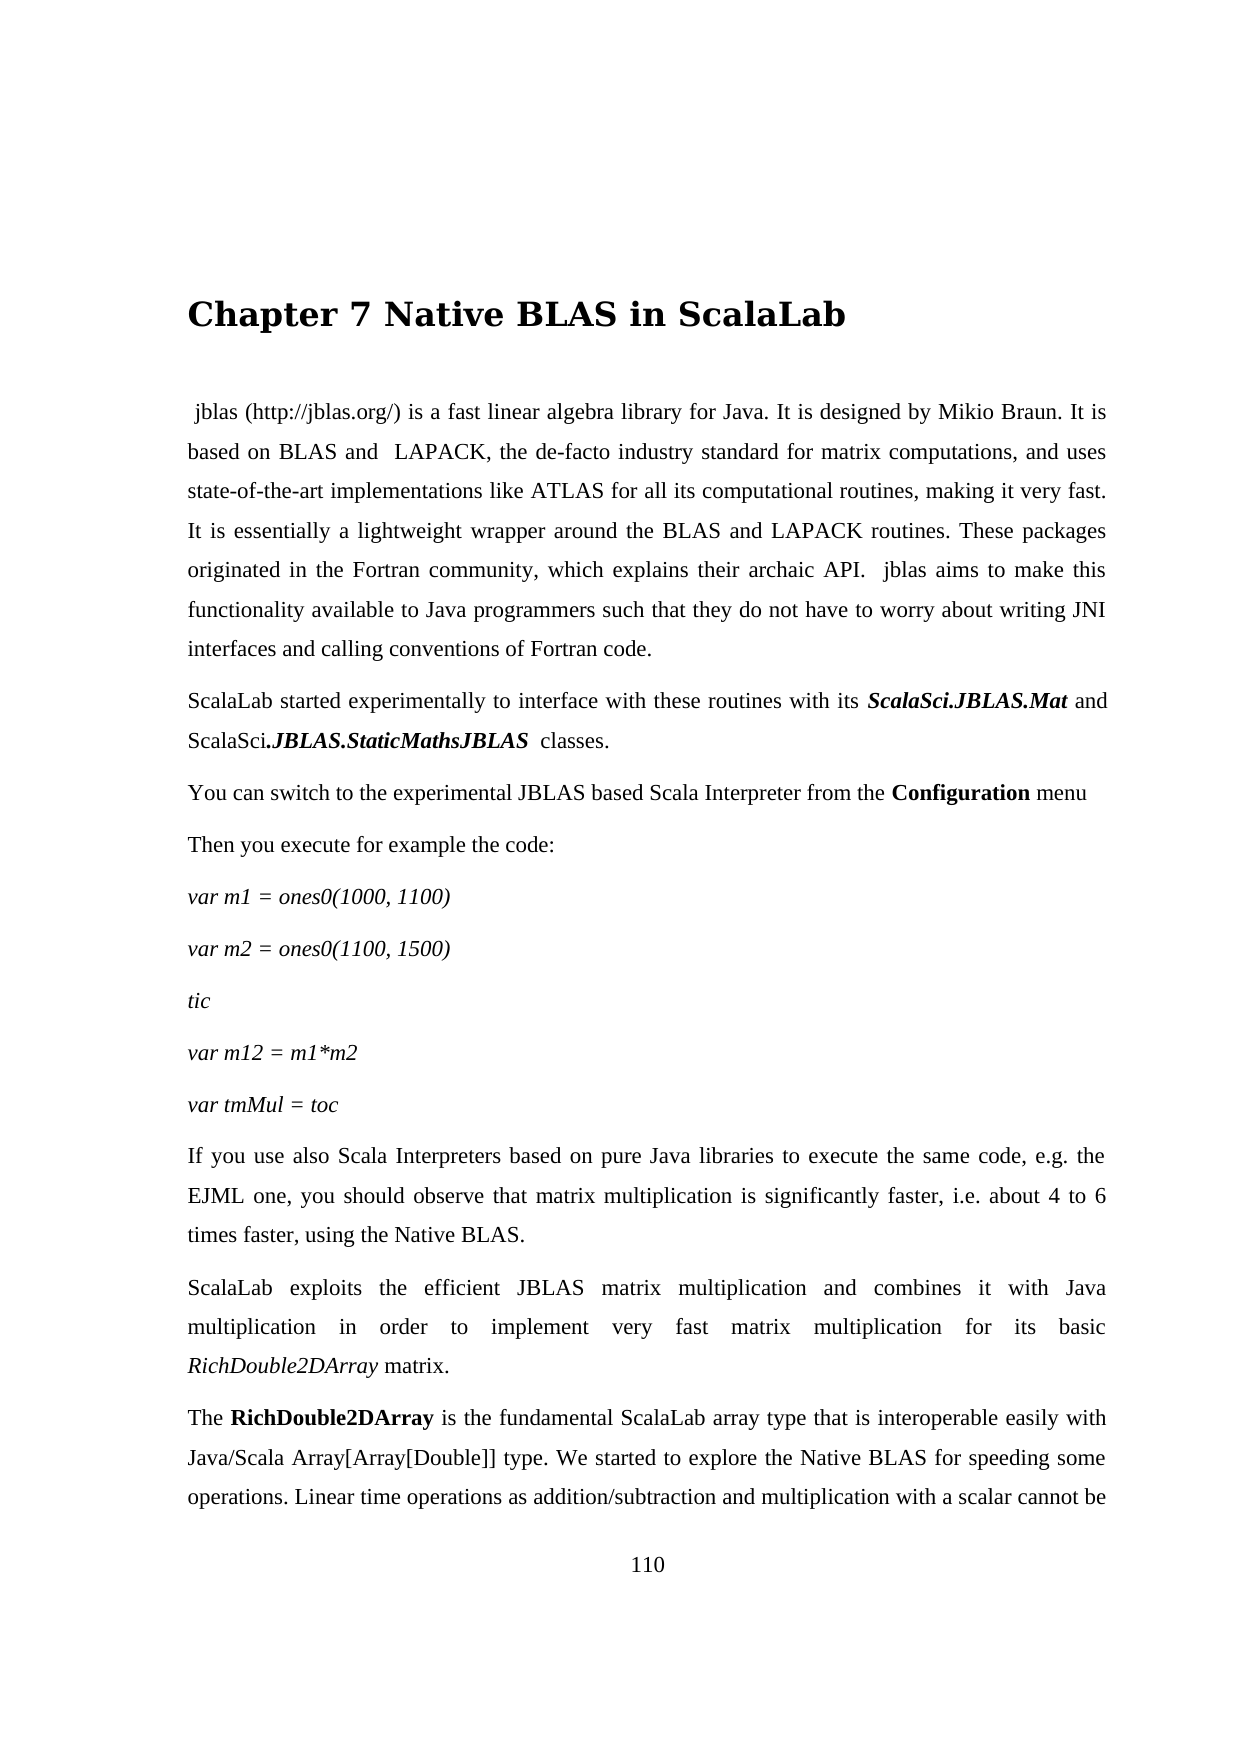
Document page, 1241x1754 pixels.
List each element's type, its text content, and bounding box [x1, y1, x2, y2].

text The RichDouble2DArray is the fundamental ScalaLab array type that is interoperable easily with Java/Scala Array[Array[Double]] type. We started to explore the Native BLAS for speeding some operations. Linear time operations as addition/subtraction and multiplication with a scalar cannot be [187, 1404, 1108, 1510]
text Then you execute for example the code: [187, 831, 1108, 857]
text ScalaLab started experimentally to interface with these routines with its ScalaSci.JBLAS.Mat and ScalaSci.JBLAS.StaticMathsJBLAS classes. [187, 687, 1108, 753]
text tic [187, 987, 1108, 1013]
text var m12 = m1*m2 [187, 1039, 1108, 1065]
text var tmMul = toc [187, 1091, 1108, 1117]
subtitle Chapter 7 Native BLAS in ScalaLab [187, 295, 1108, 334]
text You can switch to the experimental JBLAS based Scala Interpreter from the Configuration menu [187, 779, 1108, 805]
text If you use also Scala Interpreters based on pure Java libraries to execute the same code, e.g. the EJML one, you should observe that matrix multiplication is significantly faster, i.e. about 4 to 6 times faster, using the Native BLAS. [187, 1143, 1108, 1248]
text ScalaLab exploits the efficient JBLAS matrix multiplication and combines it with Java multiplication in order to implement very fast matrix multiplication for its basic RichDouble2DArray matrix. [187, 1273, 1108, 1379]
text jblas (http://jblas.org/) is a fast linear algebra library for Java. It is designed by Mikio Braun. It is based on BLAS and LAPACK, the de-facto industry standard for matrix computations, and uses state-of-the-art implementations like ATLAS for all its computational routines, making it very fast. It is essentially a lightweight wrapper around the BLAS and LAPACK routines. These packages originated in the Fortran community, which explains their archaic API. jblas aims to make this functionality available to Java programmers such that they do not have to worry about writing JNI interfaces and calling conventions of Fortran code. [187, 398, 1108, 662]
text var m1 = ones0(1000, 1100) [187, 883, 1108, 909]
text var m2 = ones0(1100, 1500) [187, 935, 1108, 961]
